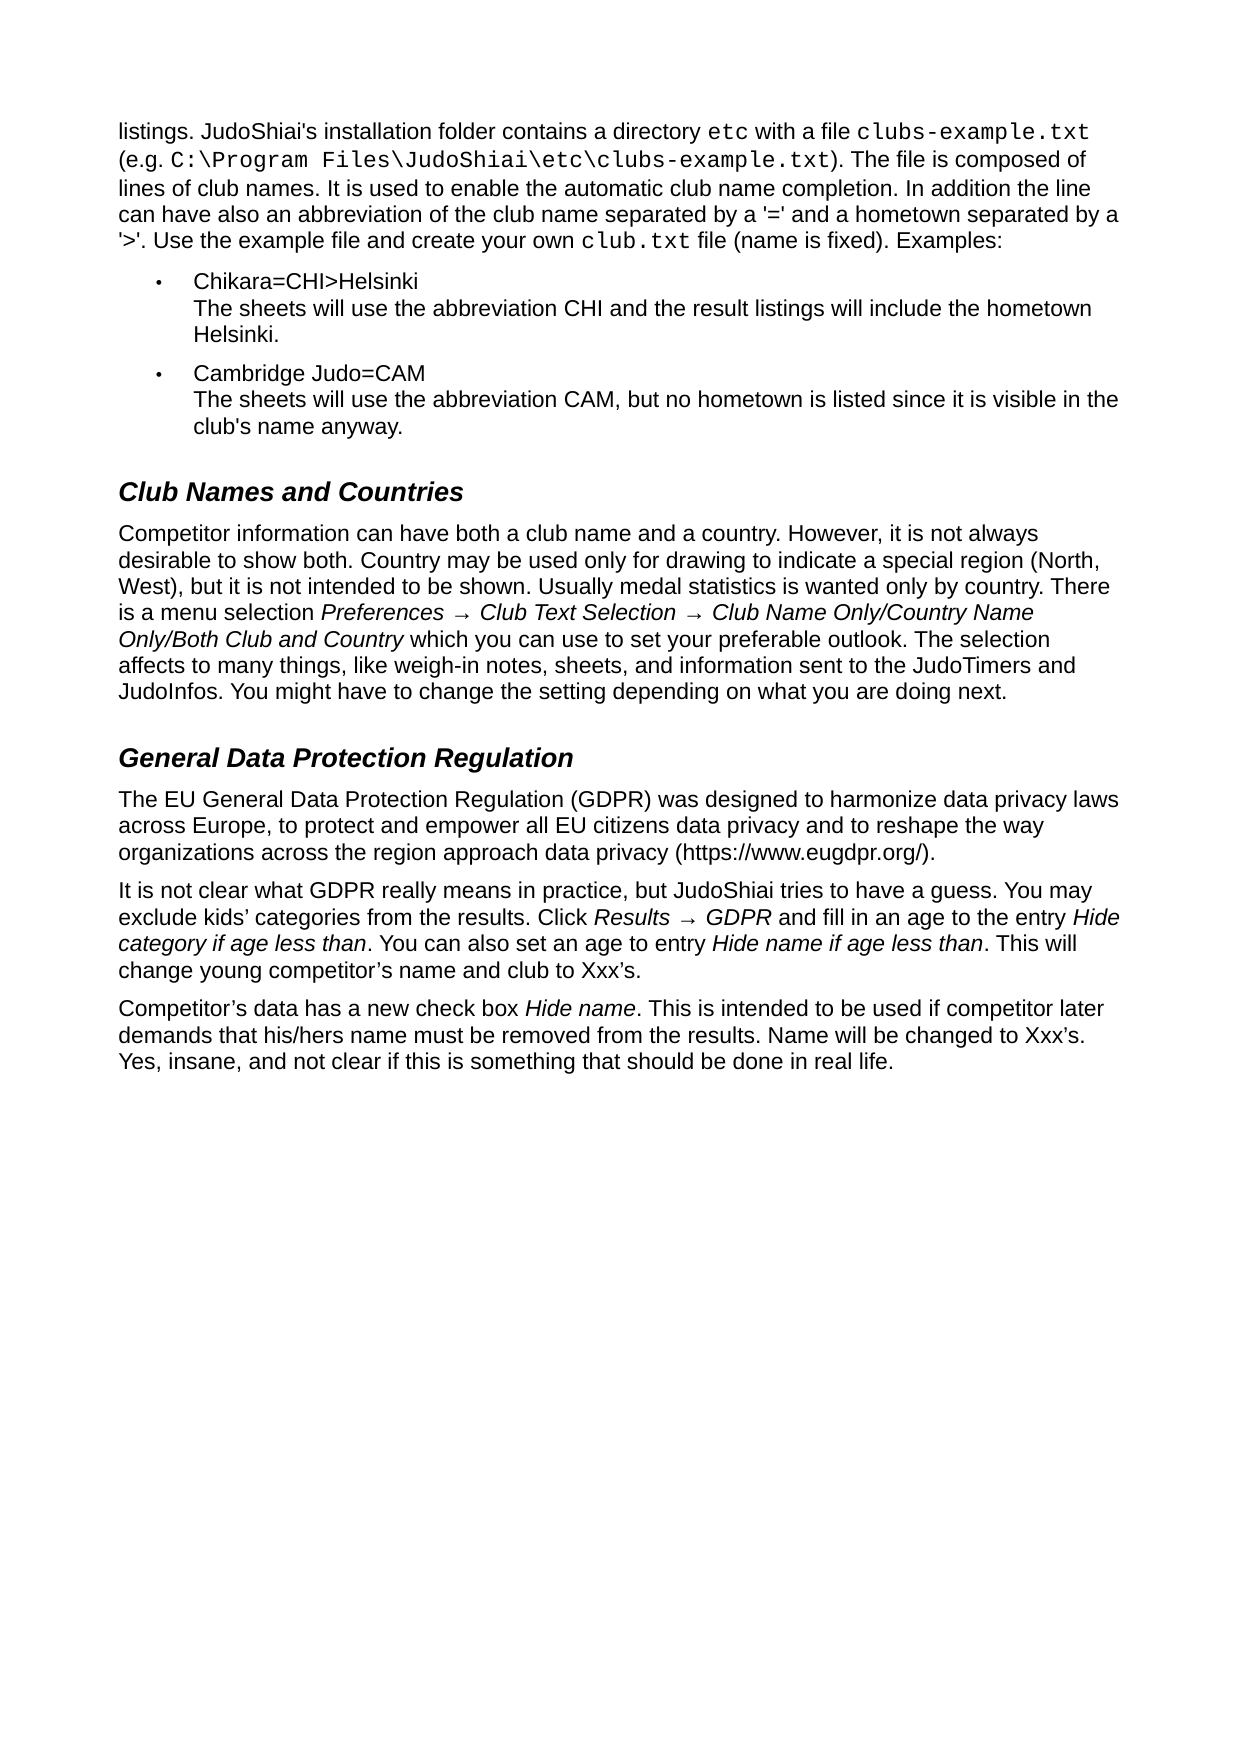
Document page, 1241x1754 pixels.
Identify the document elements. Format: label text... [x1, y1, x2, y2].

text Competitor’s data has a new check box Hide name. This is intended to be used if competitor later demands that his/hers name must be removed from the results. Name will be changed to Xxx’s. Yes, insane, and not clear if this is something that should be done in real life. [118, 995, 1122, 1074]
list Cambridge Judo=CAM The sheets will use the abbreviation CAM, but no hometown is listed since it is visible in the club's name anyway. [156, 360, 1122, 439]
subtitle Club Names and Countries [118, 476, 1122, 508]
text Competitor information can have both a club name and a country. However, it is not always desirable to show both. Country may be used only for drawing to indicate a special region (North, West), but it is not intended to be shown. Usually medal statistics is wanted only by country. There is a menu selection Preferences → Club Text Selection → Club Name Only/Country Name Only/Both Club and Country which you can use to set your preferable outlook. The selection affects to many things, like weigh-in notes, sheets, and information sent to the JudoTimers and JudoInfos. You might have to change the setting depending on what you are doing next. [118, 520, 1122, 705]
subtitle General Data Protection Regulation [118, 742, 1122, 773]
text It is not clear what GDPR really means in practice, but JudoShiai tries to have a guess. You may exclude kids’ categories from the results. Click Results → GDPR and fill in an age to the entry Hide category if age less than. You can also set an age to entry Hide name if age less than. This will change young competitor’s name and club to Xxx’s. [118, 877, 1122, 983]
text listings. JudoShiai's installation folder contains a directory etc with a file clubs-example.txt (e.g. C:\Program Files\JudoShiai\etc\clubs-example.txt). The file is composed of lines of club names. It is used to enable the automatic club name completion. In addition the line can have also an abbreviation of the club name separated by a '=' and a hometown separated by a '>'. Use the example file and create your own club.txt file (name is fixed). Examples: [118, 118, 1122, 256]
text The EU General Data Protection Regulation (GDPR) was designed to harmonize data privacy laws across Europe, to protect and empower all EU citizens data privacy and to reshape the way organizations across the region approach data privacy (https://www.eugdpr.org/). [118, 786, 1122, 865]
list Chikara=CHI>Helsinki The sheets will use the abbreviation CHI and the result listings will include the hometown Helsinki. [156, 268, 1122, 347]
